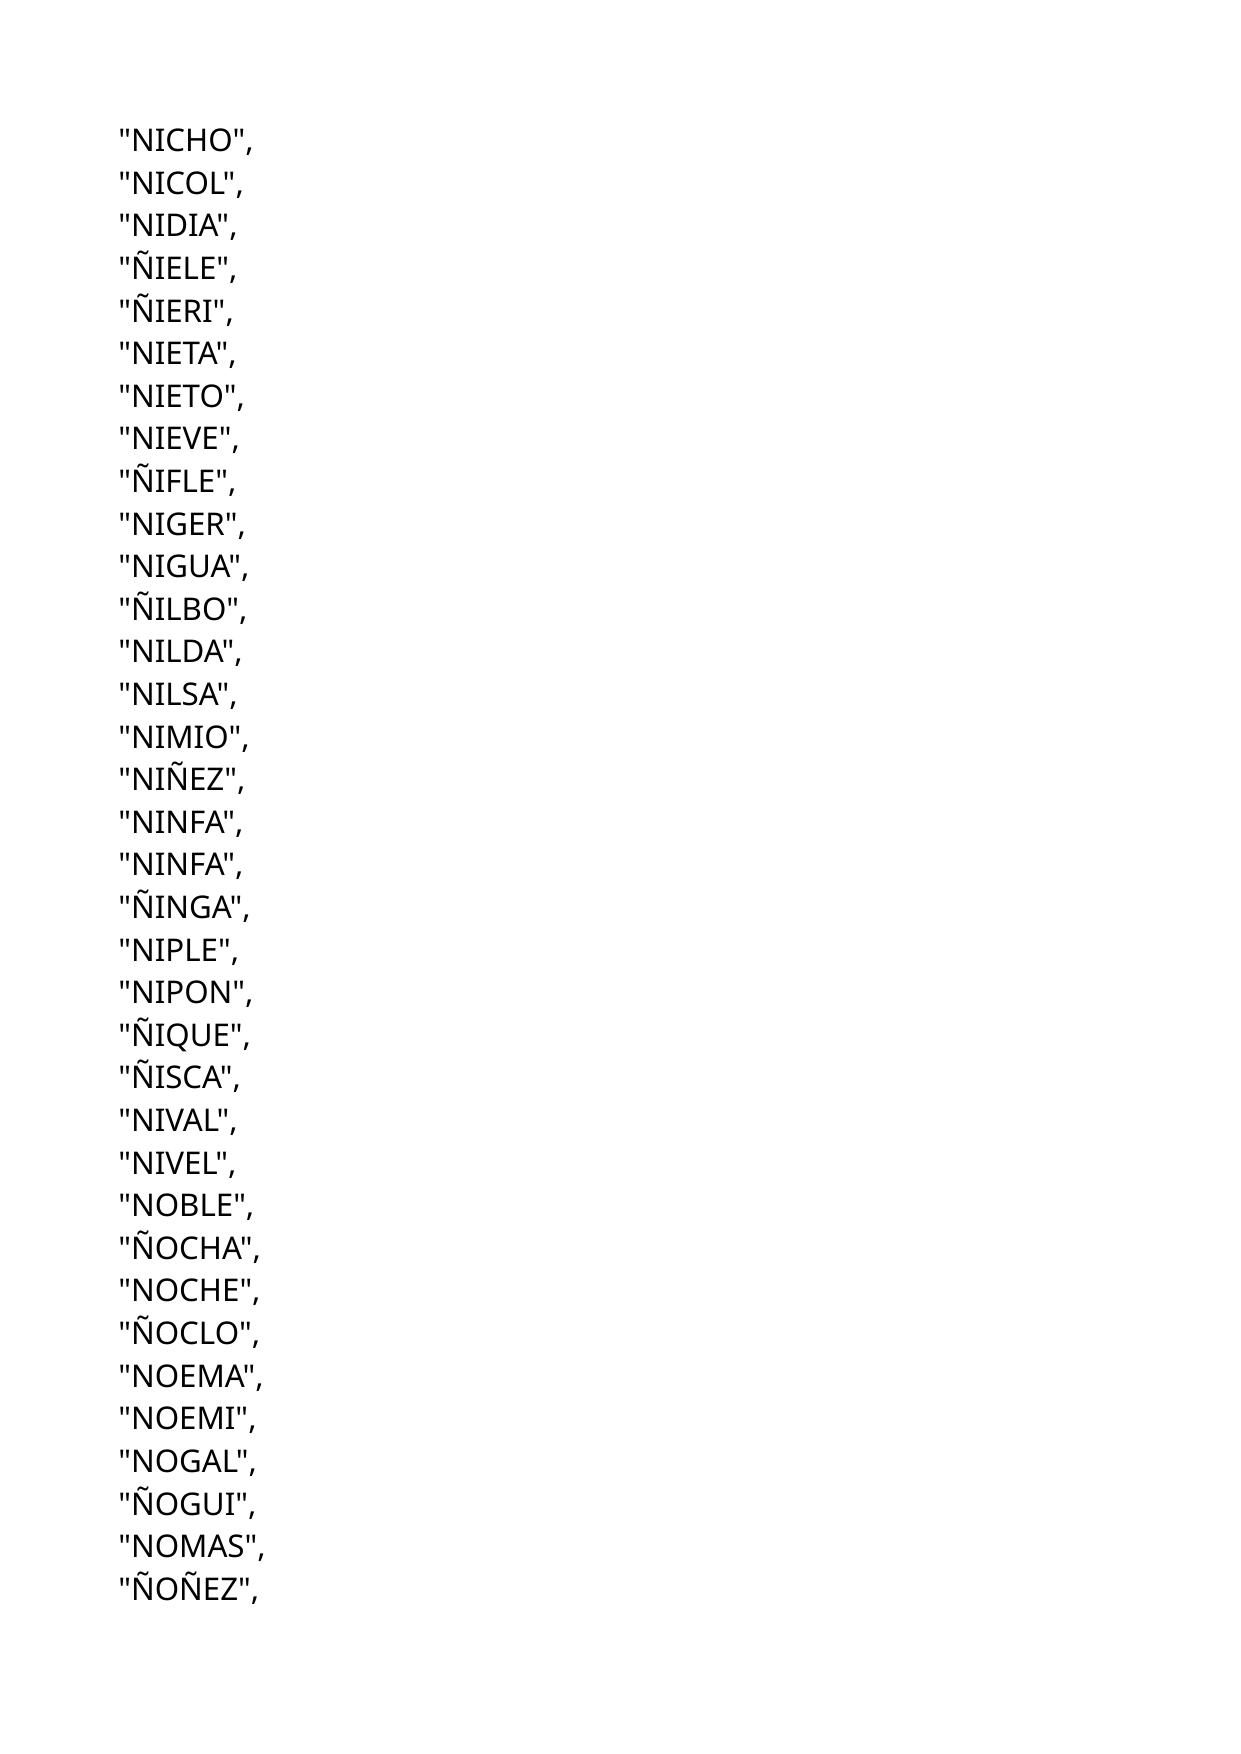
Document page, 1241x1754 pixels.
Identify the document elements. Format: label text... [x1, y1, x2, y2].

text "NINFA", [118, 800, 1122, 842]
text "NICOL", [118, 161, 1122, 203]
text "NIGER", [118, 502, 1122, 544]
text "NILDA", [118, 629, 1122, 672]
text "NOCHE", [118, 1268, 1122, 1311]
text "NOEMA", [118, 1354, 1122, 1396]
text "NIETO", [118, 374, 1122, 416]
text "NIETA", [118, 331, 1122, 374]
text "NIDIA", [118, 203, 1122, 246]
text "NOBLE", [118, 1183, 1122, 1226]
text "ÑOÑEZ", [118, 1567, 1122, 1609]
text "NIÑEZ", [118, 757, 1122, 800]
text "NIPON", [118, 970, 1122, 1013]
text "ÑILBO", [118, 587, 1122, 629]
text "ÑOCHA", [118, 1226, 1122, 1268]
text "NINFA", [118, 842, 1122, 885]
text "ÑISCA", [118, 1055, 1122, 1098]
text "NIMIO", [118, 714, 1122, 757]
text "NIVEL", [118, 1141, 1122, 1183]
text "ÑIERI", [118, 288, 1122, 331]
text "NICHO", [118, 118, 1122, 161]
text "NIVAL", [118, 1098, 1122, 1141]
text "NIEVE", [118, 416, 1122, 459]
text "NILSA", [118, 672, 1122, 714]
text "ÑOCLO", [118, 1311, 1122, 1354]
text "NIGUA", [118, 544, 1122, 587]
text "NIPLE", [118, 928, 1122, 970]
text "ÑIFLE", [118, 459, 1122, 502]
text "NOGAL", [118, 1439, 1122, 1481]
text "NOMAS", [118, 1524, 1122, 1567]
text "ÑINGA", [118, 885, 1122, 928]
text "ÑIELE", [118, 246, 1122, 288]
text "ÑOGUI", [118, 1481, 1122, 1524]
text "NOEMI", [118, 1396, 1122, 1439]
text "ÑIQUE", [118, 1013, 1122, 1055]
